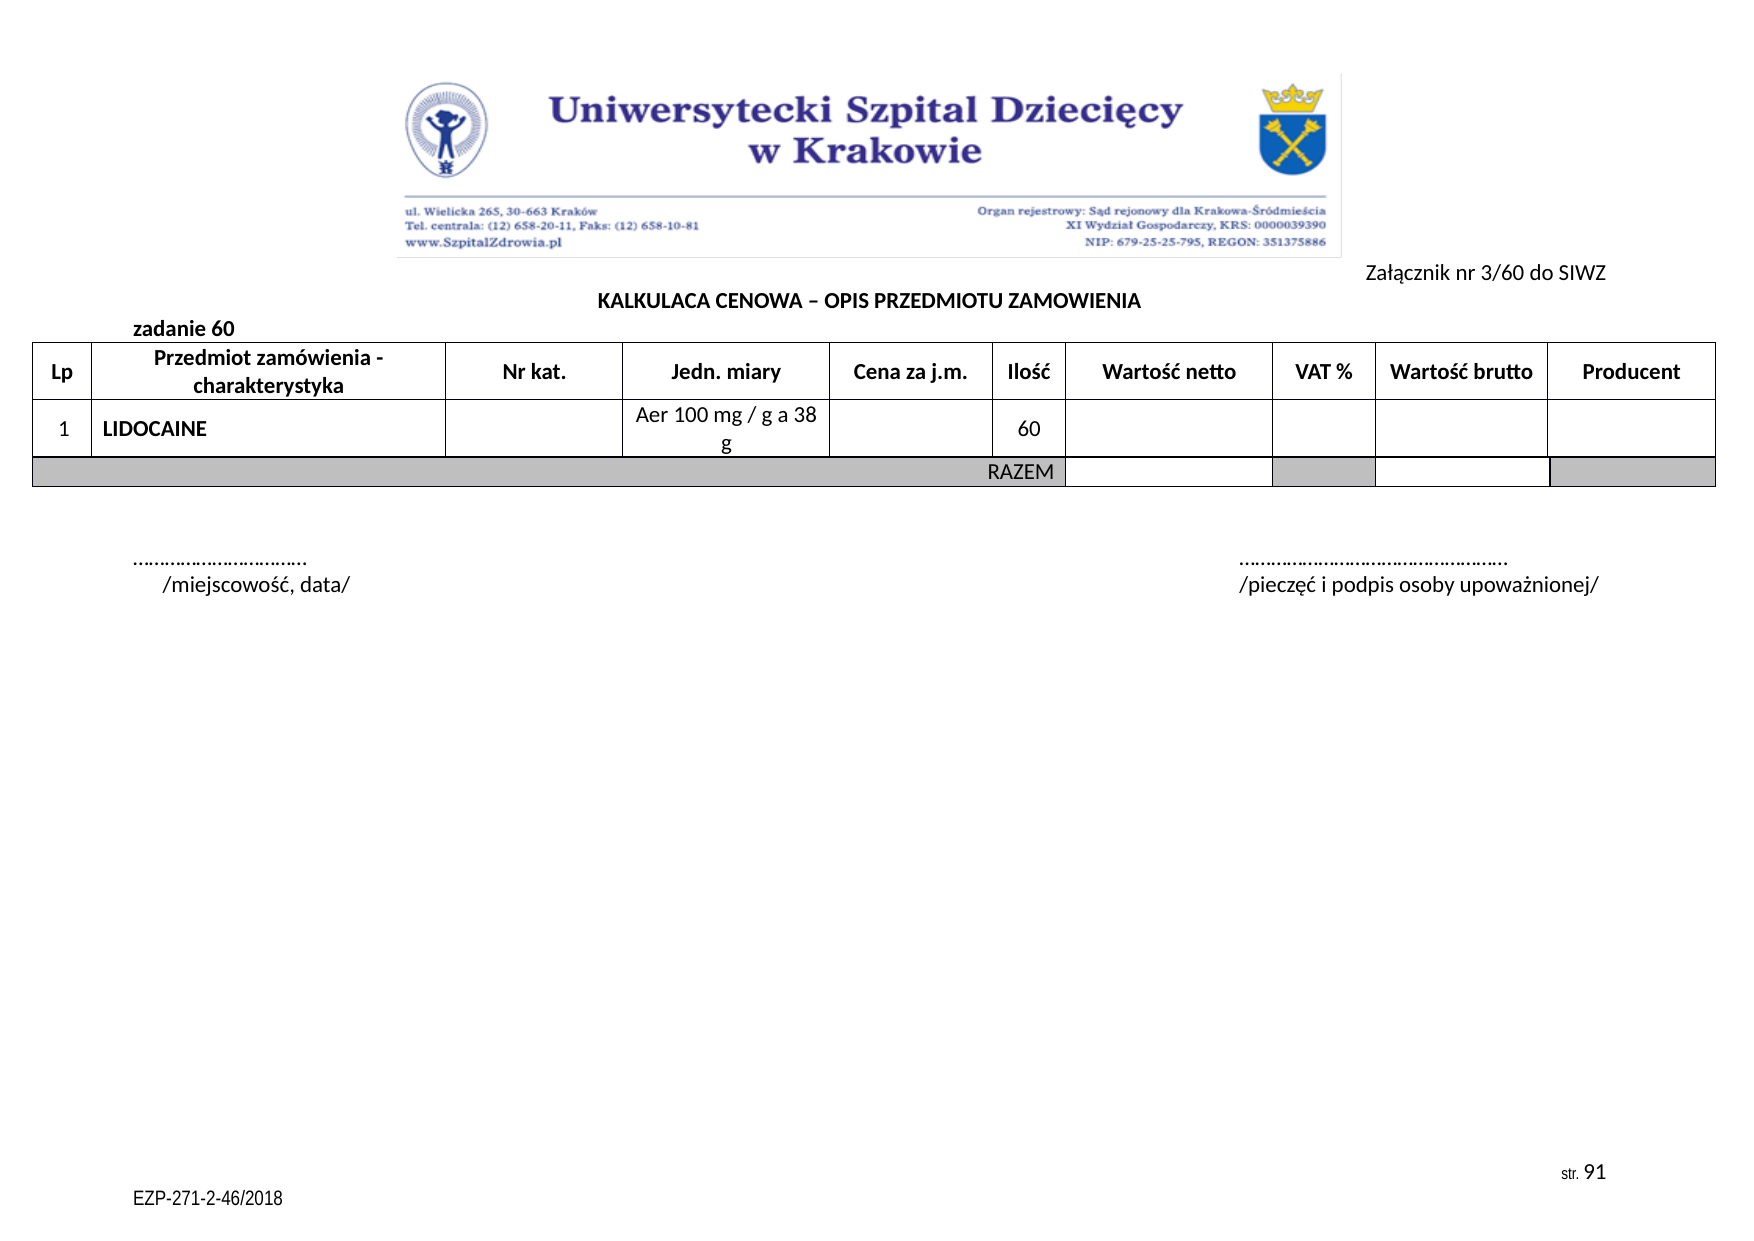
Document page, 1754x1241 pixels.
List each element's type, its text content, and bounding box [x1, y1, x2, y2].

table_cell [446, 400, 622, 456]
table_header Lp [33, 343, 91, 399]
text KALKULACA CENOWA – OPIS PRZEDMIOTU ZAMOWIENIA [133, 286, 1606, 314]
table_cell 60 [993, 400, 1065, 456]
list zadanie 60 [133, 314, 1606, 342]
table_header Nr kat. [446, 343, 622, 399]
text …………………………… …………………………………………… [133, 543, 1606, 571]
table_cell 1 [33, 400, 91, 456]
table_header Przedmiot zamówienia - charakterystyka [92, 343, 445, 399]
table_cell [1376, 400, 1547, 456]
table_cell LIDOCAINE [92, 400, 445, 456]
table_header Ilość [993, 343, 1065, 399]
table_header Jedn. miary [623, 343, 829, 399]
table_cell [1548, 400, 1715, 456]
table_cell Aer 100 mg / g a 38 g [623, 400, 829, 456]
table_cell [1066, 458, 1272, 486]
table_header Wartość netto [1066, 343, 1272, 399]
table_cell [1066, 400, 1272, 456]
table_cell [830, 400, 992, 456]
table_header Producent [1548, 343, 1715, 399]
table_cell [1273, 458, 1375, 486]
table_cell [1551, 458, 1715, 486]
table_header Wartość brutto [1376, 343, 1547, 399]
table_header Cena za j.m. [830, 343, 992, 399]
table_cell RAZEM [33, 458, 1065, 486]
table_cell [1273, 400, 1375, 456]
text /miejscowość, data/ /pieczęć i podpis osoby upoważnionej/ [133, 571, 1606, 599]
table_header VAT % [1273, 343, 1375, 399]
table_cell [1376, 458, 1549, 486]
text Załącznik nr 3/60 do SIWZ [133, 258, 1606, 286]
